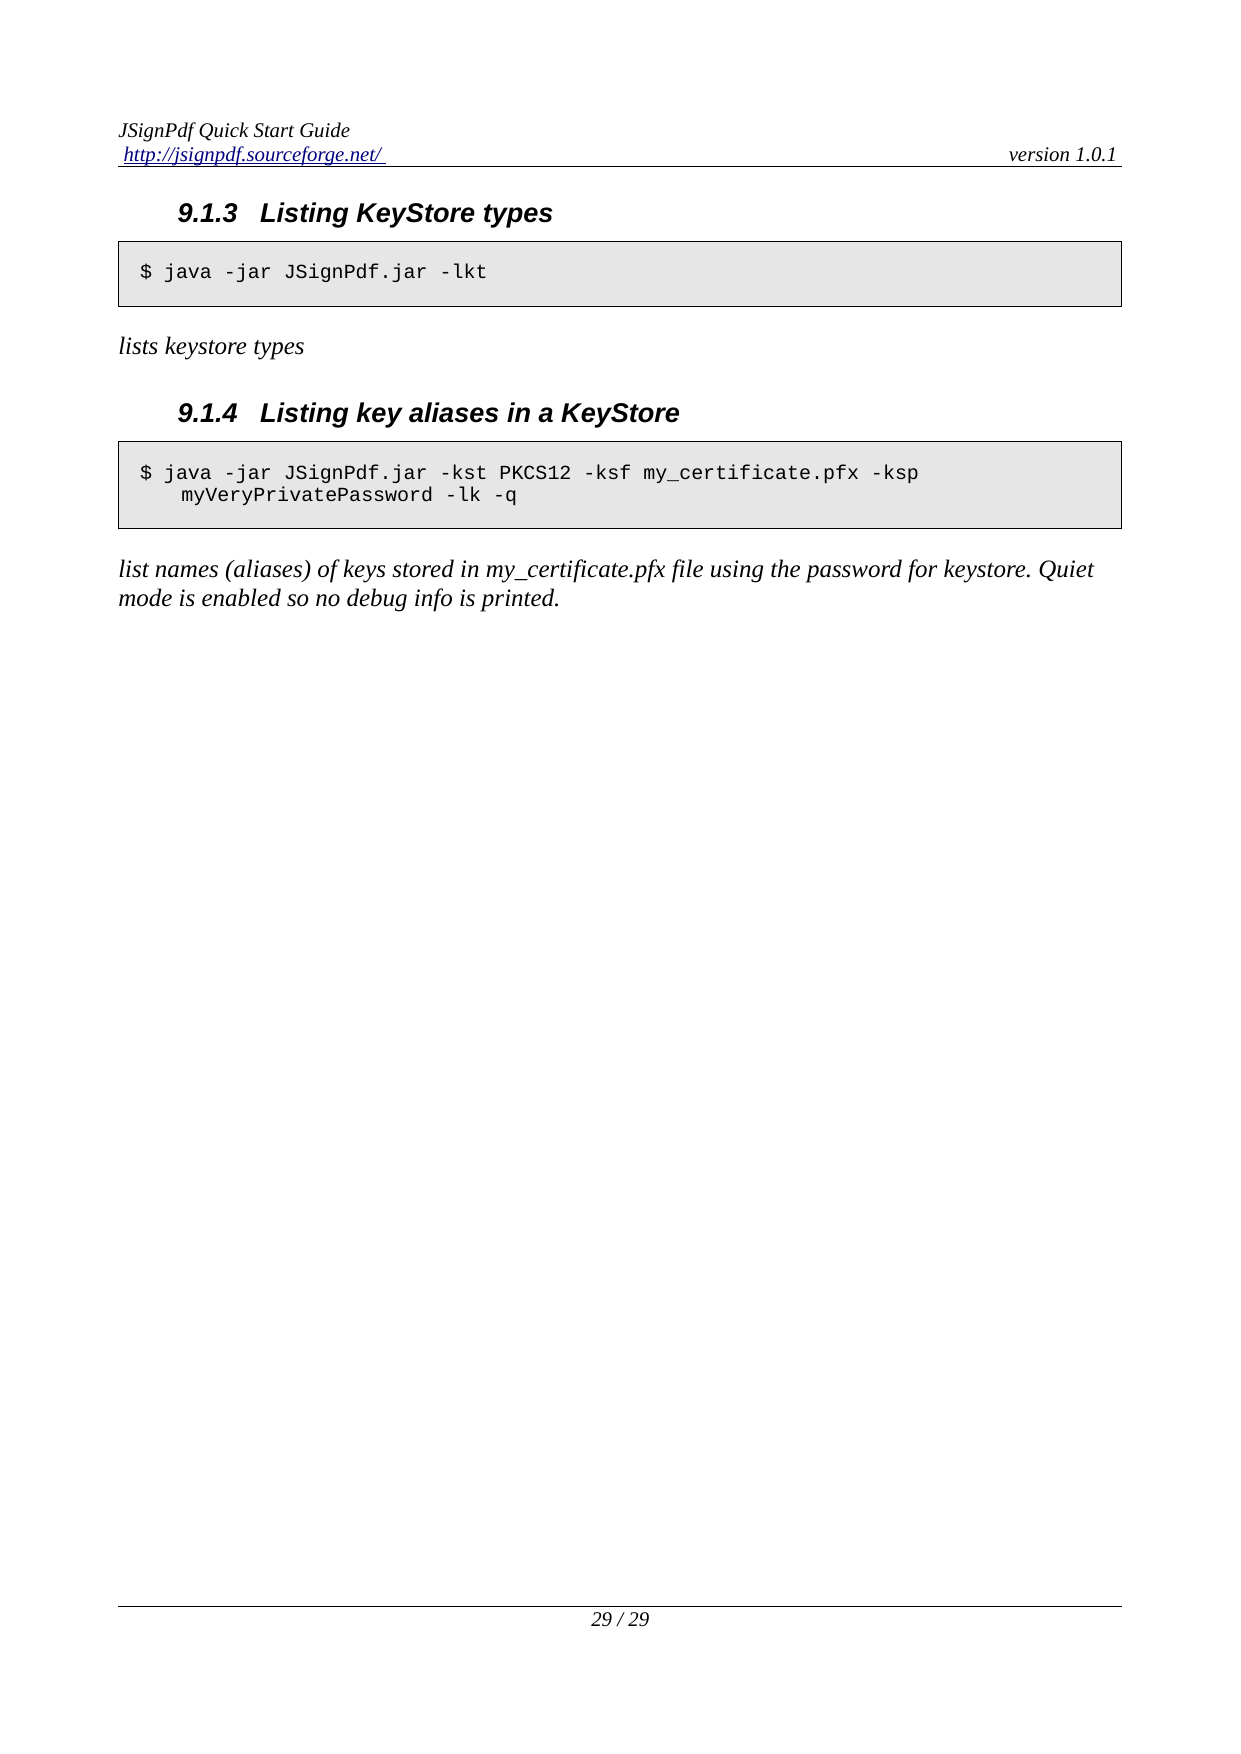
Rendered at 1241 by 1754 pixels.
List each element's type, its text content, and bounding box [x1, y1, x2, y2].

text list names (aliases) of keys stored in my_certificate.pfx file using the password for keystore. Quiet mode is enabled so no debug info is printed. [118, 554, 1122, 611]
text $ java -jar JSignPdf.jar -lkt [119, 242, 1121, 306]
text $ java -jar JSignPdf.jar -kst PKCS12 -ksf my_certificate.pfx -ksp myVeryPrivatePassword -lk -q [119, 442, 1121, 528]
subtitle Listing KeyStore types [177, 197, 1122, 228]
subtitle Listing key aliases in a KeyStore [177, 397, 1122, 428]
text lists keystore types [118, 331, 1122, 359]
